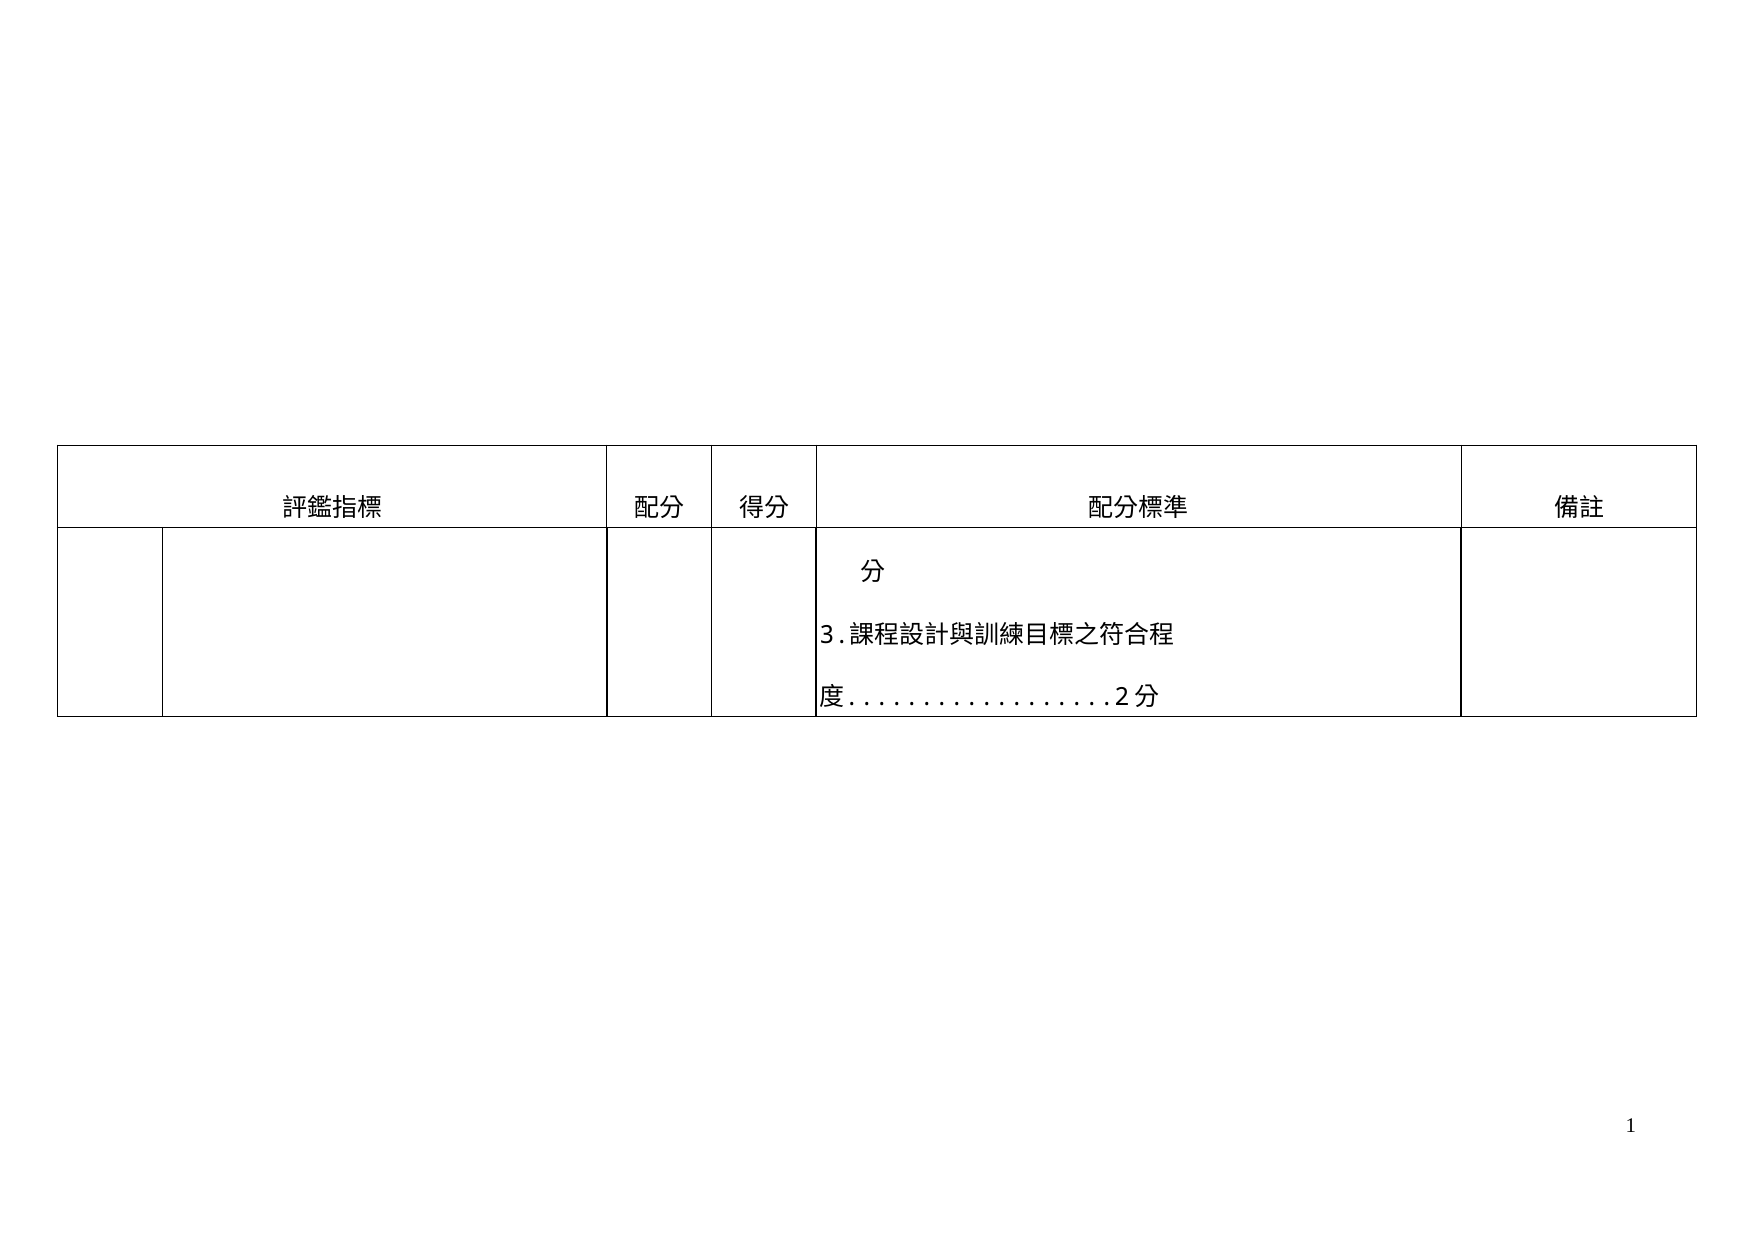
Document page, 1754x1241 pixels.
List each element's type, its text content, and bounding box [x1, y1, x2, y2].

table_header 得分 [712, 446, 816, 527]
table_header 評鑑指標 [58, 446, 606, 527]
table_header 配分 [607, 446, 711, 527]
table_cell [58, 528, 162, 716]
table_header 配分標準 [817, 446, 1461, 527]
table_cell [1462, 528, 1696, 716]
table_cell 分 3.課程設計與訓練目標之符合程度..................2分 [817, 528, 1460, 716]
table_cell [712, 528, 815, 716]
table_cell [608, 528, 711, 716]
table_cell [163, 528, 606, 716]
table_header 備註 [1462, 446, 1696, 527]
